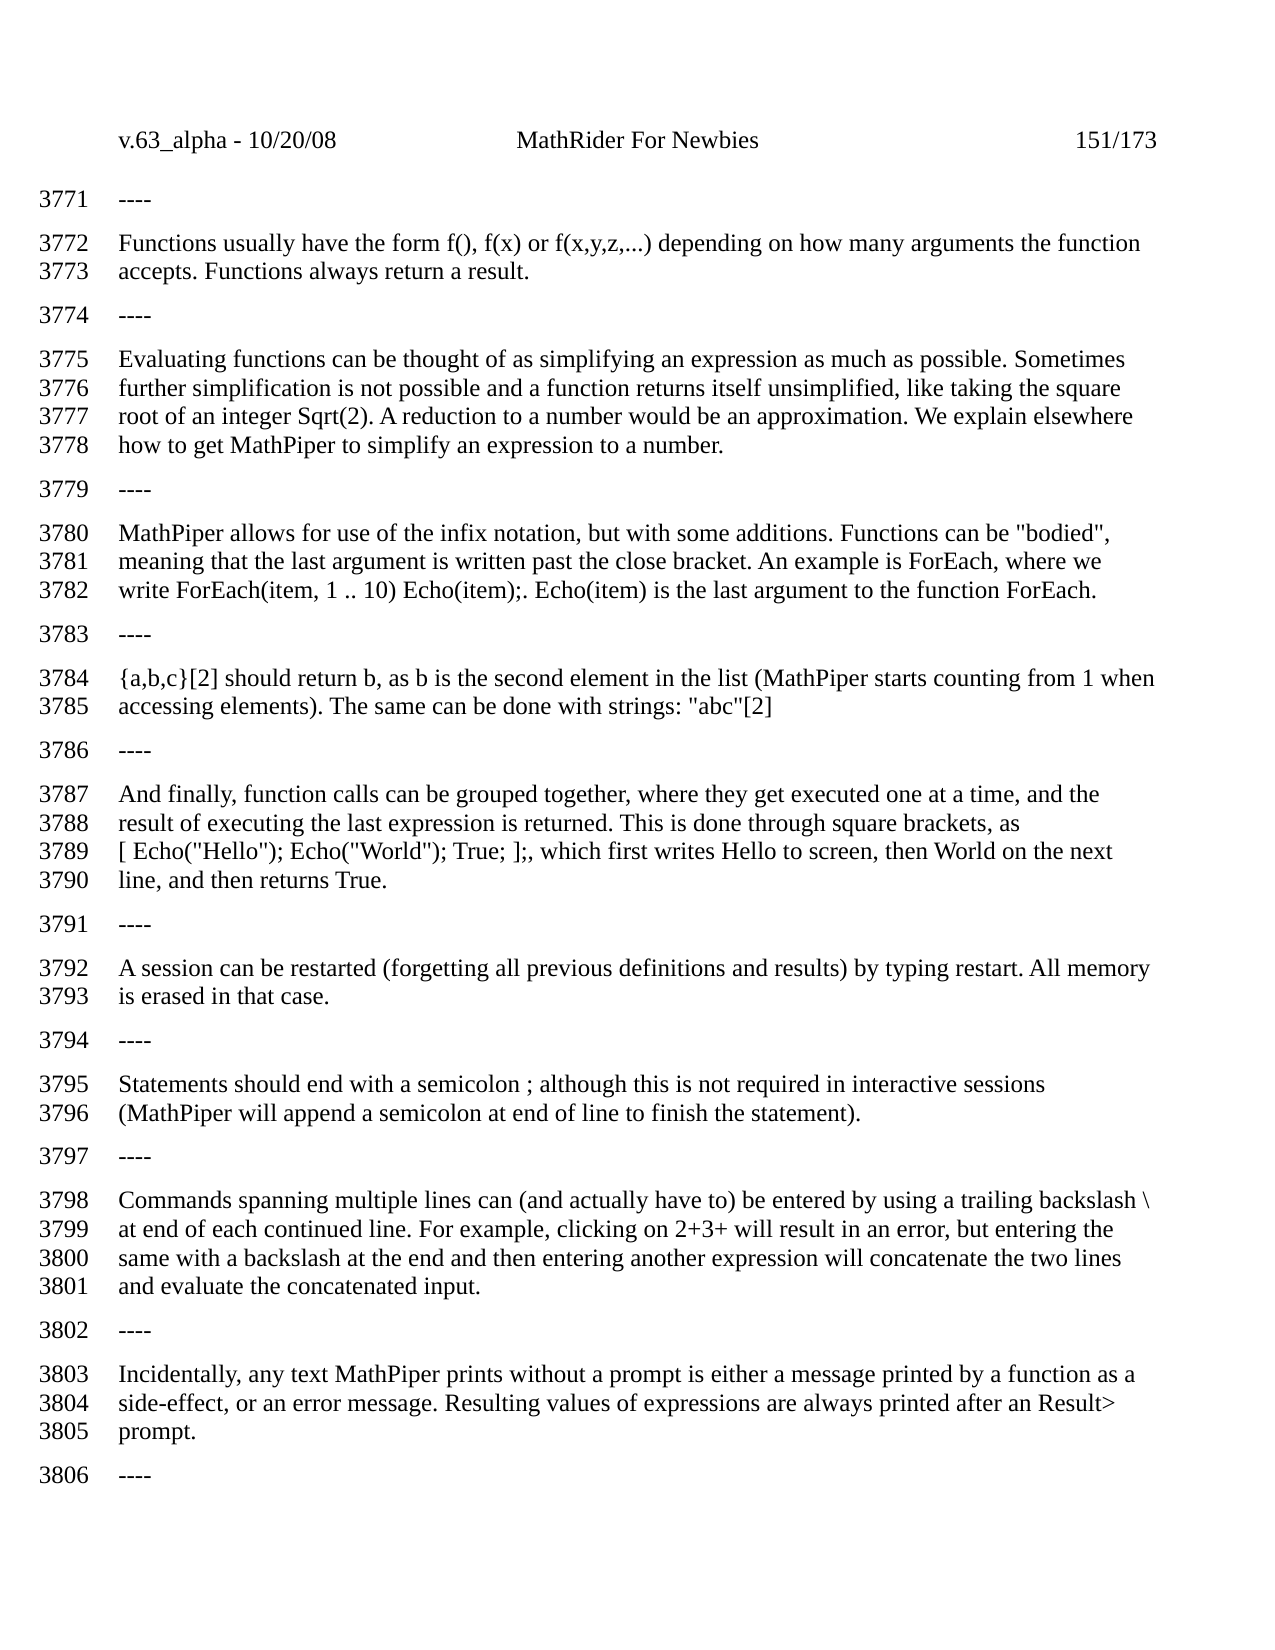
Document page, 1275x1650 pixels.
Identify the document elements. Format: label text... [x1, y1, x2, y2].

text ---- [118, 909, 1157, 938]
text ---- [118, 1460, 1157, 1489]
text Commands spanning multiple lines can (and actually have to) be entered by using a trailing backslash \ at end of each continued line. For example, clicking on 2+3+ will result in an error, but entering the same with a backslash at the end and then entering another expression will concatenate the two lines and evaluate the concatenated input. [118, 1185, 1157, 1300]
text Evaluating functions can be thought of as simplifying an expression as much as possible. Sometimes further simplification is not possible and a function returns itself unsimplified, like taking the square root of an integer Sqrt(2). A reduction to a number would be an approximation. We explain elsewhere how to get MathPiper to simplify an expression to a number. [118, 344, 1157, 459]
text A session can be restarted (forgetting all previous definitions and results) by typing restart. All memory is erased in that case. [118, 953, 1157, 1010]
text Functions usually have the form f(), f(x) or f(x,y,z,...) depending on how many arguments the function accepts. Functions always return a result. [118, 228, 1157, 285]
text ---- [118, 300, 1157, 329]
text Statements should end with a semicolon ; although this is not required in interactive sessions (MathPiper will append a semicolon at end of line to finish the statement). [118, 1069, 1157, 1126]
text ---- [118, 735, 1157, 764]
text Incidentally, any text MathPiper prints without a prompt is either a message printed by a function as a side-effect, or an error message. Resulting values of expressions are always printed after an Result> prompt. [118, 1359, 1157, 1445]
text ---- [118, 1141, 1157, 1170]
text ---- [118, 1315, 1157, 1344]
text ---- [118, 1025, 1157, 1054]
text MathPiper allows for use of the infix notation, but with some additions. Functions can be "bodied", meaning that the last argument is written past the close bracket. An example is ForEach, where we write ForEach(item, 1 .. 10) Echo(item);. Echo(item) is the last argument to the function ForEach. [118, 518, 1157, 604]
text ---- [118, 184, 1157, 213]
text {a,b,c}[2] should return b, as b is the second element in the list (MathPiper starts counting from 1 when accessing elements). The same can be done with strings: "abc"[2] [118, 663, 1157, 720]
text ---- [118, 619, 1157, 648]
text ---- [118, 474, 1157, 503]
text And finally, function calls can be grouped together, where they get executed one at a time, and the result of executing the last expression is returned. This is done through square brackets, as [ Echo("Hello"); Echo("World"); True; ];, which first writes Hello to screen, then World on the next line, and then returns True. [118, 779, 1157, 894]
